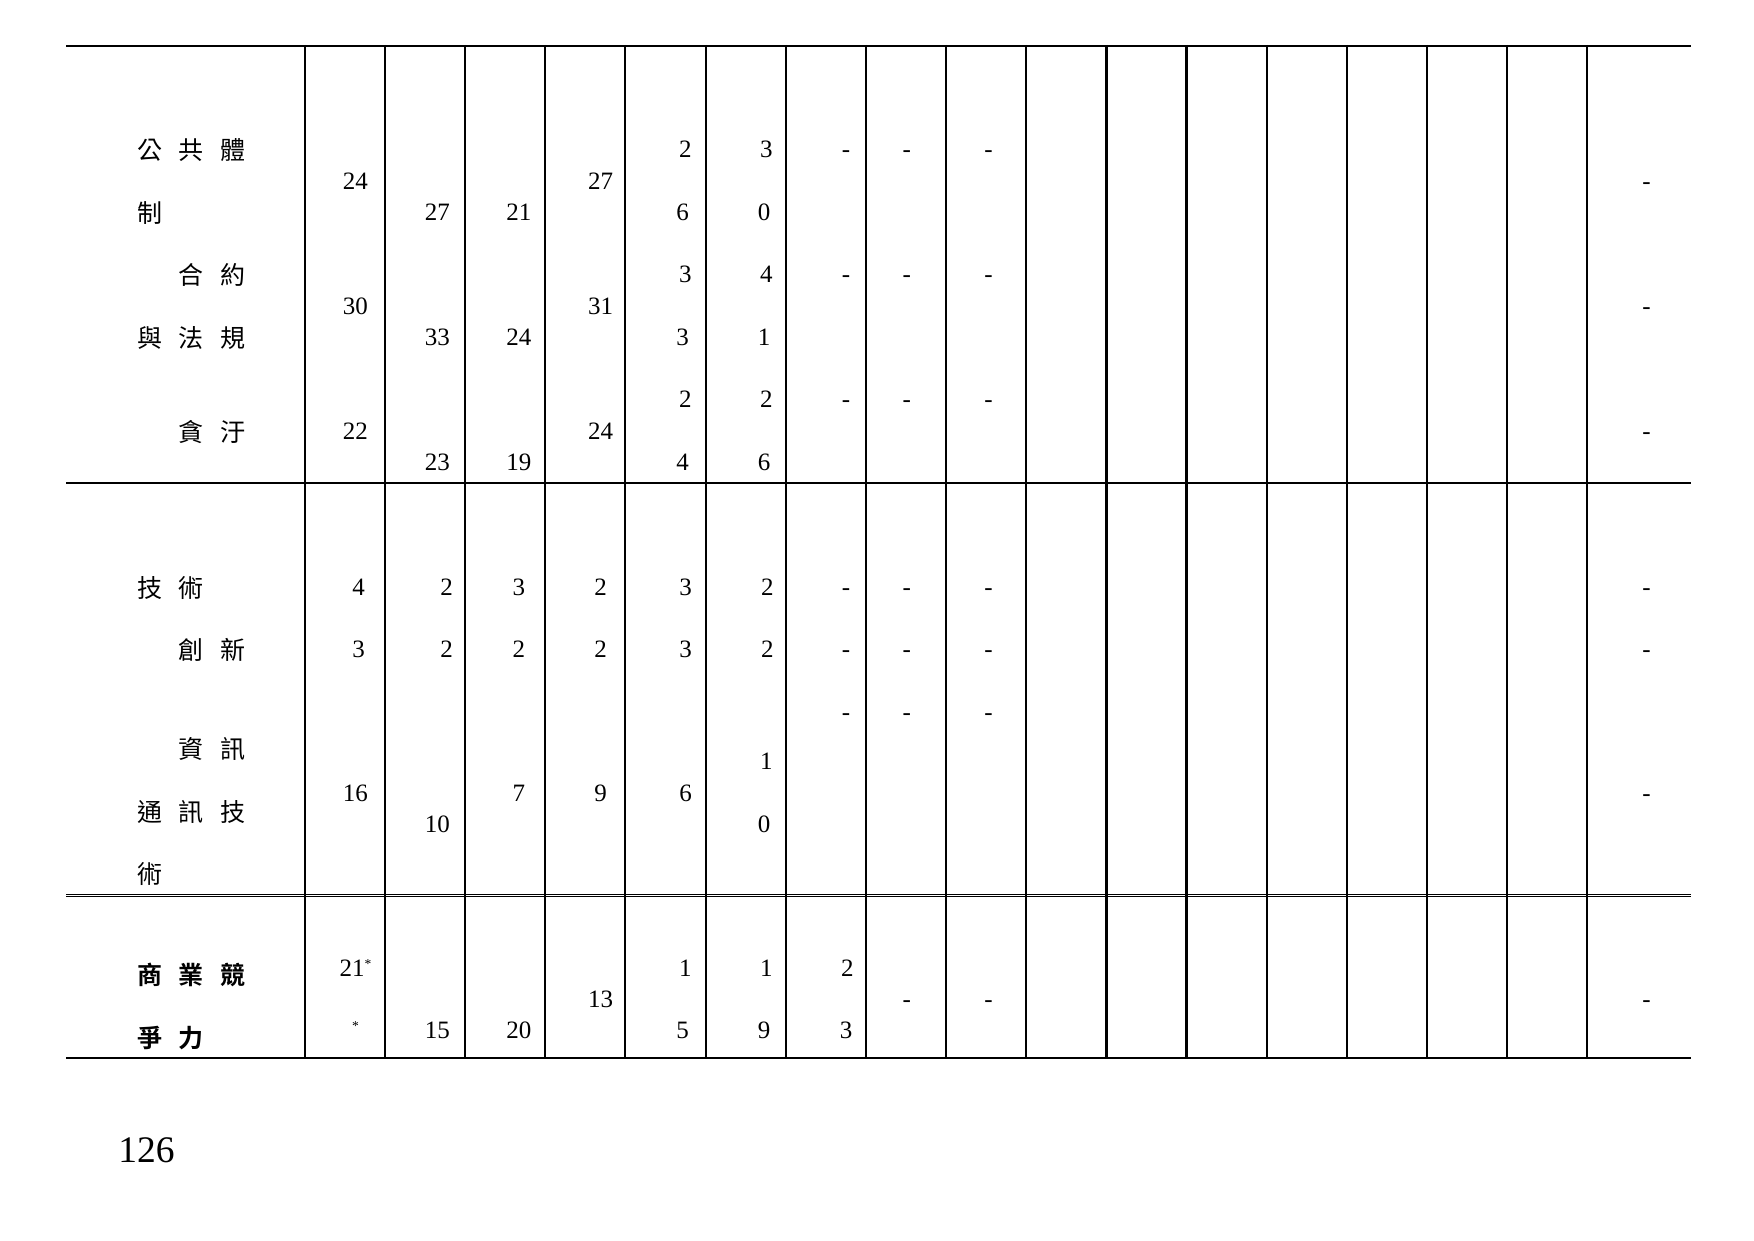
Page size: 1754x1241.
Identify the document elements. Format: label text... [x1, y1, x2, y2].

table_cell 24 [626, 357, 705, 482]
table_cell 公共體制 [66, 47, 304, 232]
table_cell 3 [626, 607, 705, 670]
table_cell [1108, 897, 1185, 1057]
table_cell [1348, 47, 1426, 232]
table_cell [1188, 357, 1266, 482]
table_cell [1188, 47, 1266, 232]
table_cell 2 [546, 607, 624, 670]
table_cell [1027, 670, 1105, 893]
table_cell - [947, 484, 1025, 607]
table_cell 24 [546, 357, 624, 482]
table_cell [1348, 484, 1426, 607]
table_cell [1027, 232, 1105, 357]
table_cell 技術 [66, 484, 304, 607]
table_cell 2 [386, 607, 464, 670]
table_cell [1428, 484, 1506, 607]
table_cell 3 [306, 607, 384, 670]
table_cell [1348, 670, 1426, 893]
table_cell [1188, 897, 1266, 1057]
table_cell [1508, 897, 1586, 1057]
table_cell 3 [466, 484, 544, 607]
table_cell [1428, 607, 1506, 670]
table_cell - [947, 670, 1025, 893]
table_cell - [867, 232, 945, 357]
table_cell [1428, 47, 1506, 232]
table_cell 2 [707, 484, 785, 607]
table_cell - [867, 357, 945, 482]
table_cell - [867, 897, 945, 1057]
table_cell 26 [626, 47, 705, 232]
table_cell 20 [466, 897, 544, 1057]
table_cell 27 [546, 47, 624, 232]
table_cell - [787, 670, 865, 893]
table_cell - [1588, 670, 1691, 893]
table_cell [1268, 232, 1346, 357]
table_cell 合約與法規 [66, 232, 304, 357]
table_cell 24 [466, 232, 544, 357]
table_cell 31 [546, 232, 624, 357]
table_cell - [867, 670, 945, 893]
table_cell - [1588, 47, 1691, 232]
table_cell - [787, 484, 865, 607]
table_cell [1108, 670, 1185, 893]
table_cell 創新 [66, 607, 304, 670]
table_cell [1508, 232, 1586, 357]
table_cell [1188, 232, 1266, 357]
table_cell 商業競爭力 [66, 897, 304, 1057]
table_cell 4 [306, 484, 384, 607]
table_cell 22 [306, 357, 384, 482]
table_cell 13 [546, 897, 624, 1057]
table_cell - [867, 47, 945, 232]
table_cell [1428, 670, 1506, 893]
table_cell 30 [306, 232, 384, 357]
table_cell [1428, 897, 1506, 1057]
table_cell 6 [626, 670, 705, 893]
table_cell - [1588, 357, 1691, 482]
table_cell 19 [707, 897, 785, 1057]
table_cell [1348, 607, 1426, 670]
table_cell 9 [546, 670, 624, 893]
table_cell [1108, 484, 1185, 607]
table_cell [1268, 897, 1346, 1057]
table_cell 41 [707, 232, 785, 357]
table_cell [1508, 47, 1586, 232]
table_cell [1268, 357, 1346, 482]
table_cell - [947, 897, 1025, 1057]
table_cell [1108, 607, 1185, 670]
table_cell 2 [546, 484, 624, 607]
table_cell - [947, 47, 1025, 232]
table_cell [1348, 897, 1426, 1057]
table_cell [1508, 607, 1586, 670]
table_cell 23 [787, 897, 865, 1057]
table_cell 33 [626, 232, 705, 357]
table_cell - [787, 607, 865, 670]
table_cell [1188, 607, 1266, 670]
table_cell 10 [707, 670, 785, 893]
table_cell - [867, 607, 945, 670]
table_cell - [1588, 607, 1691, 670]
table_cell - [787, 232, 865, 357]
table_cell [1027, 897, 1105, 1057]
table_cell [1428, 232, 1506, 357]
table_cell [1268, 670, 1346, 893]
table_cell 23 [386, 357, 464, 482]
table_cell [1108, 47, 1185, 232]
table_cell 15 [626, 897, 705, 1057]
table_cell - [947, 607, 1025, 670]
table_cell [1108, 232, 1185, 357]
table_cell [1108, 357, 1185, 482]
table_cell 2 [386, 484, 464, 607]
table_cell [1428, 357, 1506, 482]
table_cell - [947, 232, 1025, 357]
table_cell [1027, 607, 1105, 670]
table_cell 10 [386, 670, 464, 893]
table_cell - [867, 484, 945, 607]
table_cell [1508, 357, 1586, 482]
table_cell [1348, 357, 1426, 482]
table_cell 16 [306, 670, 384, 893]
table_cell [1027, 47, 1105, 232]
table_cell - [787, 357, 865, 482]
table_cell 19 [466, 357, 544, 482]
table_cell [1508, 484, 1586, 607]
table_cell [1188, 670, 1266, 893]
table_cell [1268, 607, 1346, 670]
table_cell - [947, 357, 1025, 482]
table_cell [1268, 47, 1346, 232]
table_cell 15 [386, 897, 464, 1057]
table_cell - [1588, 897, 1691, 1057]
table_cell - [1588, 232, 1691, 357]
table_cell 2 [466, 607, 544, 670]
table_cell [1027, 357, 1105, 482]
table_cell 貪汙 [66, 357, 304, 482]
table_cell 2 [707, 607, 785, 670]
table_cell 27 [386, 47, 464, 232]
table_cell 資訊通訊技術 [66, 670, 304, 893]
table_cell [1268, 484, 1346, 607]
table_cell 26 [707, 357, 785, 482]
table_cell [1508, 670, 1586, 893]
table_cell 30 [707, 47, 785, 232]
table_cell 21** [306, 897, 384, 1057]
table_cell 7 [466, 670, 544, 893]
table_cell 24 [306, 47, 384, 232]
table_cell - [787, 47, 865, 232]
table_cell [1027, 484, 1105, 607]
table_cell - [1588, 484, 1691, 607]
table_cell 33 [386, 232, 464, 357]
table_cell [1188, 484, 1266, 607]
table_cell 3 [626, 484, 705, 607]
table_cell 21 [466, 47, 544, 232]
table_cell [1348, 232, 1426, 357]
